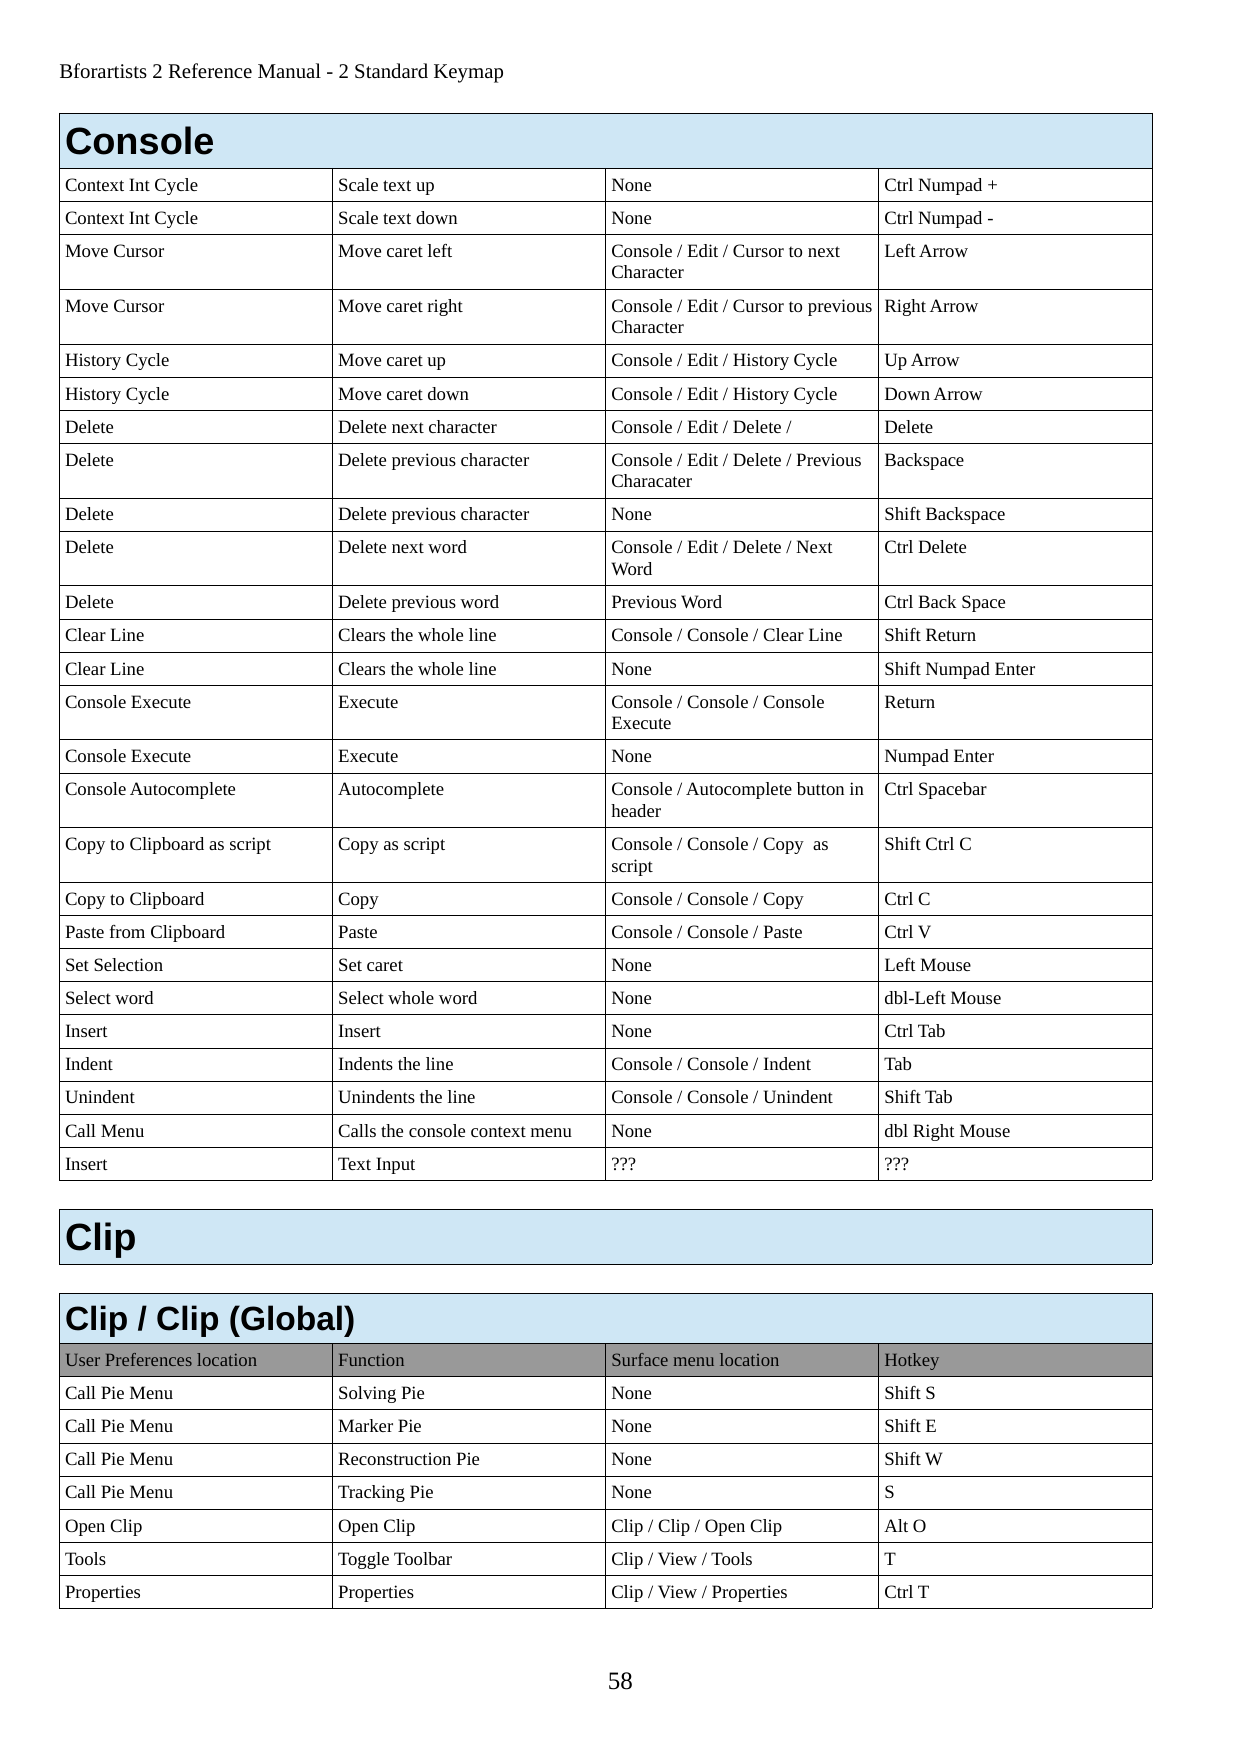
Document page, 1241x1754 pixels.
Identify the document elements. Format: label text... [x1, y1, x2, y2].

table_cell Tools [60, 1543, 332, 1575]
table_cell Shift Return [879, 620, 1152, 652]
table_cell None [606, 1115, 878, 1147]
table_cell dbl-Left Mouse [879, 982, 1152, 1014]
table_cell None [606, 499, 878, 531]
table_cell Ctrl V [879, 916, 1152, 948]
table_cell Console / Edit / Cursor to previous Character [606, 290, 878, 343]
table_cell Delete [879, 411, 1152, 443]
table_cell Context Int Cycle [60, 202, 332, 234]
table_cell Console / Console / Indent [606, 1049, 878, 1081]
table_cell Shift Backspace [879, 499, 1152, 531]
table_cell Insert [333, 1015, 605, 1047]
table_cell Console / Console / Console Execute [606, 686, 878, 739]
table_cell Copy [333, 883, 605, 915]
table_cell Clip / View / Tools [606, 1543, 878, 1575]
table_cell Return [879, 686, 1152, 739]
table_cell Console / Edit / Delete / Previous Characater [606, 444, 878, 497]
table_cell None [606, 1477, 878, 1509]
table_cell Move caret right [333, 290, 605, 343]
table_cell Indent [60, 1049, 332, 1081]
table_cell Shift Numpad Enter [879, 653, 1152, 685]
table_cell Move caret down [333, 378, 605, 410]
table_cell Move caret left [333, 235, 605, 289]
table_cell Console Autocomplete [60, 774, 332, 827]
table_cell Paste from Clipboard [60, 916, 332, 948]
table_cell Solving Pie [333, 1377, 605, 1409]
table_cell Insert [60, 1015, 332, 1047]
table_cell Clip / View / Properties [606, 1576, 878, 1608]
table_cell Call Pie Menu [60, 1477, 332, 1509]
table_cell Delete [60, 532, 332, 585]
table_cell Console / Edit / History Cycle [606, 345, 878, 377]
table_header Clip [60, 1210, 1152, 1264]
table_cell Call Pie Menu [60, 1377, 332, 1409]
table_cell Shift W [879, 1444, 1152, 1476]
table_cell Context Int Cycle [60, 169, 332, 201]
table_cell Copy to Clipboard as script [60, 828, 332, 882]
table_cell Reconstruction Pie [333, 1444, 605, 1476]
table_cell Copy to Clipboard [60, 883, 332, 915]
table_cell Previous Word [606, 586, 878, 618]
table_cell Ctrl Numpad - [879, 202, 1152, 234]
table_cell Shift S [879, 1377, 1152, 1409]
table_cell Up Arrow [879, 345, 1152, 377]
table_cell Delete [60, 444, 332, 497]
table_cell Shift Ctrl C [879, 828, 1152, 882]
table_cell Alt O [879, 1510, 1152, 1542]
table_cell None [606, 949, 878, 981]
table_cell Call Pie Menu [60, 1444, 332, 1476]
table_cell Copy as script [333, 828, 605, 882]
table_cell S [879, 1477, 1152, 1509]
table_cell Properties [333, 1576, 605, 1608]
table_cell Tracking Pie [333, 1477, 605, 1509]
table_cell Paste [333, 916, 605, 948]
table_cell Unindents the line [333, 1082, 605, 1114]
table_cell Ctrl T [879, 1576, 1152, 1608]
table_cell Hotkey [879, 1344, 1152, 1376]
table_cell Clears the whole line [333, 653, 605, 685]
table_cell Clear Line [60, 653, 332, 685]
table_cell Call Pie Menu [60, 1410, 332, 1442]
table_cell Ctrl Delete [879, 532, 1152, 585]
table_cell Left Arrow [879, 235, 1152, 289]
table_cell Autocomplete [333, 774, 605, 827]
table_cell Delete next character [333, 411, 605, 443]
table_cell Shift E [879, 1410, 1152, 1442]
table_cell Console Execute [60, 686, 332, 739]
table_cell Insert [60, 1148, 332, 1180]
table_cell Calls the console context menu [333, 1115, 605, 1147]
table_cell Execute [333, 686, 605, 739]
table_cell Scale text up [333, 169, 605, 201]
table_cell Properties [60, 1576, 332, 1608]
table_cell Move Cursor [60, 235, 332, 289]
table_cell None [606, 169, 878, 201]
table_cell dbl Right Mouse [879, 1115, 1152, 1147]
table_cell Delete next word [333, 532, 605, 585]
table_cell Console / Autocomplete button in header [606, 774, 878, 827]
table_cell Left Mouse [879, 949, 1152, 981]
table_cell Indents the line [333, 1049, 605, 1081]
table_cell Console / Console / Copy [606, 883, 878, 915]
table_cell Tab [879, 1049, 1152, 1081]
table_cell ??? [606, 1148, 878, 1180]
table_cell None [606, 740, 878, 772]
table_cell Delete [60, 499, 332, 531]
table_cell ??? [879, 1148, 1152, 1180]
table_cell None [606, 1444, 878, 1476]
table_cell Execute [333, 740, 605, 772]
table_cell Select word [60, 982, 332, 1014]
table_cell None [606, 653, 878, 685]
table_cell Call Menu [60, 1115, 332, 1147]
table_cell Ctrl Numpad + [879, 169, 1152, 201]
table_cell Right Arrow [879, 290, 1152, 343]
table_cell Ctrl Tab [879, 1015, 1152, 1047]
table_cell Delete [60, 411, 332, 443]
table_cell Open Clip [60, 1510, 332, 1542]
table_cell Clip / Clip / Open Clip [606, 1510, 878, 1542]
table_cell Console Execute [60, 740, 332, 772]
table_cell None [606, 202, 878, 234]
table_cell History Cycle [60, 345, 332, 377]
table_cell Ctrl Back Space [879, 586, 1152, 618]
table_cell None [606, 1410, 878, 1442]
table_cell Console / Edit / Cursor to next Character [606, 235, 878, 289]
table_cell Select whole word [333, 982, 605, 1014]
table_cell None [606, 1015, 878, 1047]
table_cell Delete previous character [333, 444, 605, 497]
table_cell Delete previous character [333, 499, 605, 531]
table_cell T [879, 1543, 1152, 1575]
table_cell Function [333, 1344, 605, 1376]
table_cell Toggle Toolbar [333, 1543, 605, 1575]
table_cell History Cycle [60, 378, 332, 410]
table_cell Ctrl Spacebar [879, 774, 1152, 827]
table_cell Move caret up [333, 345, 605, 377]
table_cell Move Cursor [60, 290, 332, 343]
table_cell Console / Console / Unindent [606, 1082, 878, 1114]
table_cell Clears the whole line [333, 620, 605, 652]
table_cell Delete previous word [333, 586, 605, 618]
table_cell Marker Pie [333, 1410, 605, 1442]
table_header Console [60, 114, 1152, 168]
table_cell Console / Console / Paste [606, 916, 878, 948]
table_cell Unindent [60, 1082, 332, 1114]
table_cell Clear Line [60, 620, 332, 652]
table_cell None [606, 1377, 878, 1409]
table_cell Down Arrow [879, 378, 1152, 410]
table_cell Console / Edit / Delete / Next Word [606, 532, 878, 585]
table_cell Text Input [333, 1148, 605, 1180]
table_cell Surface menu location [606, 1344, 878, 1376]
table_cell Numpad Enter [879, 740, 1152, 772]
table_cell Ctrl C [879, 883, 1152, 915]
table_cell None [606, 982, 878, 1014]
table_cell Console / Edit / History Cycle [606, 378, 878, 410]
table_cell Shift Tab [879, 1082, 1152, 1114]
table_cell Set caret [333, 949, 605, 981]
table_cell Set Selection [60, 949, 332, 981]
table_cell Console / Console / Clear Line [606, 620, 878, 652]
table_cell Console / Edit / Delete / [606, 411, 878, 443]
table_cell Console / Console / Copy as script [606, 828, 878, 882]
table_cell Backspace [879, 444, 1152, 497]
table_cell Delete [60, 586, 332, 618]
table_cell Scale text down [333, 202, 605, 234]
table_cell Open Clip [333, 1510, 605, 1542]
table_header Clip / Clip (Global) [60, 1294, 1152, 1343]
table_cell User Preferences location [60, 1344, 332, 1376]
